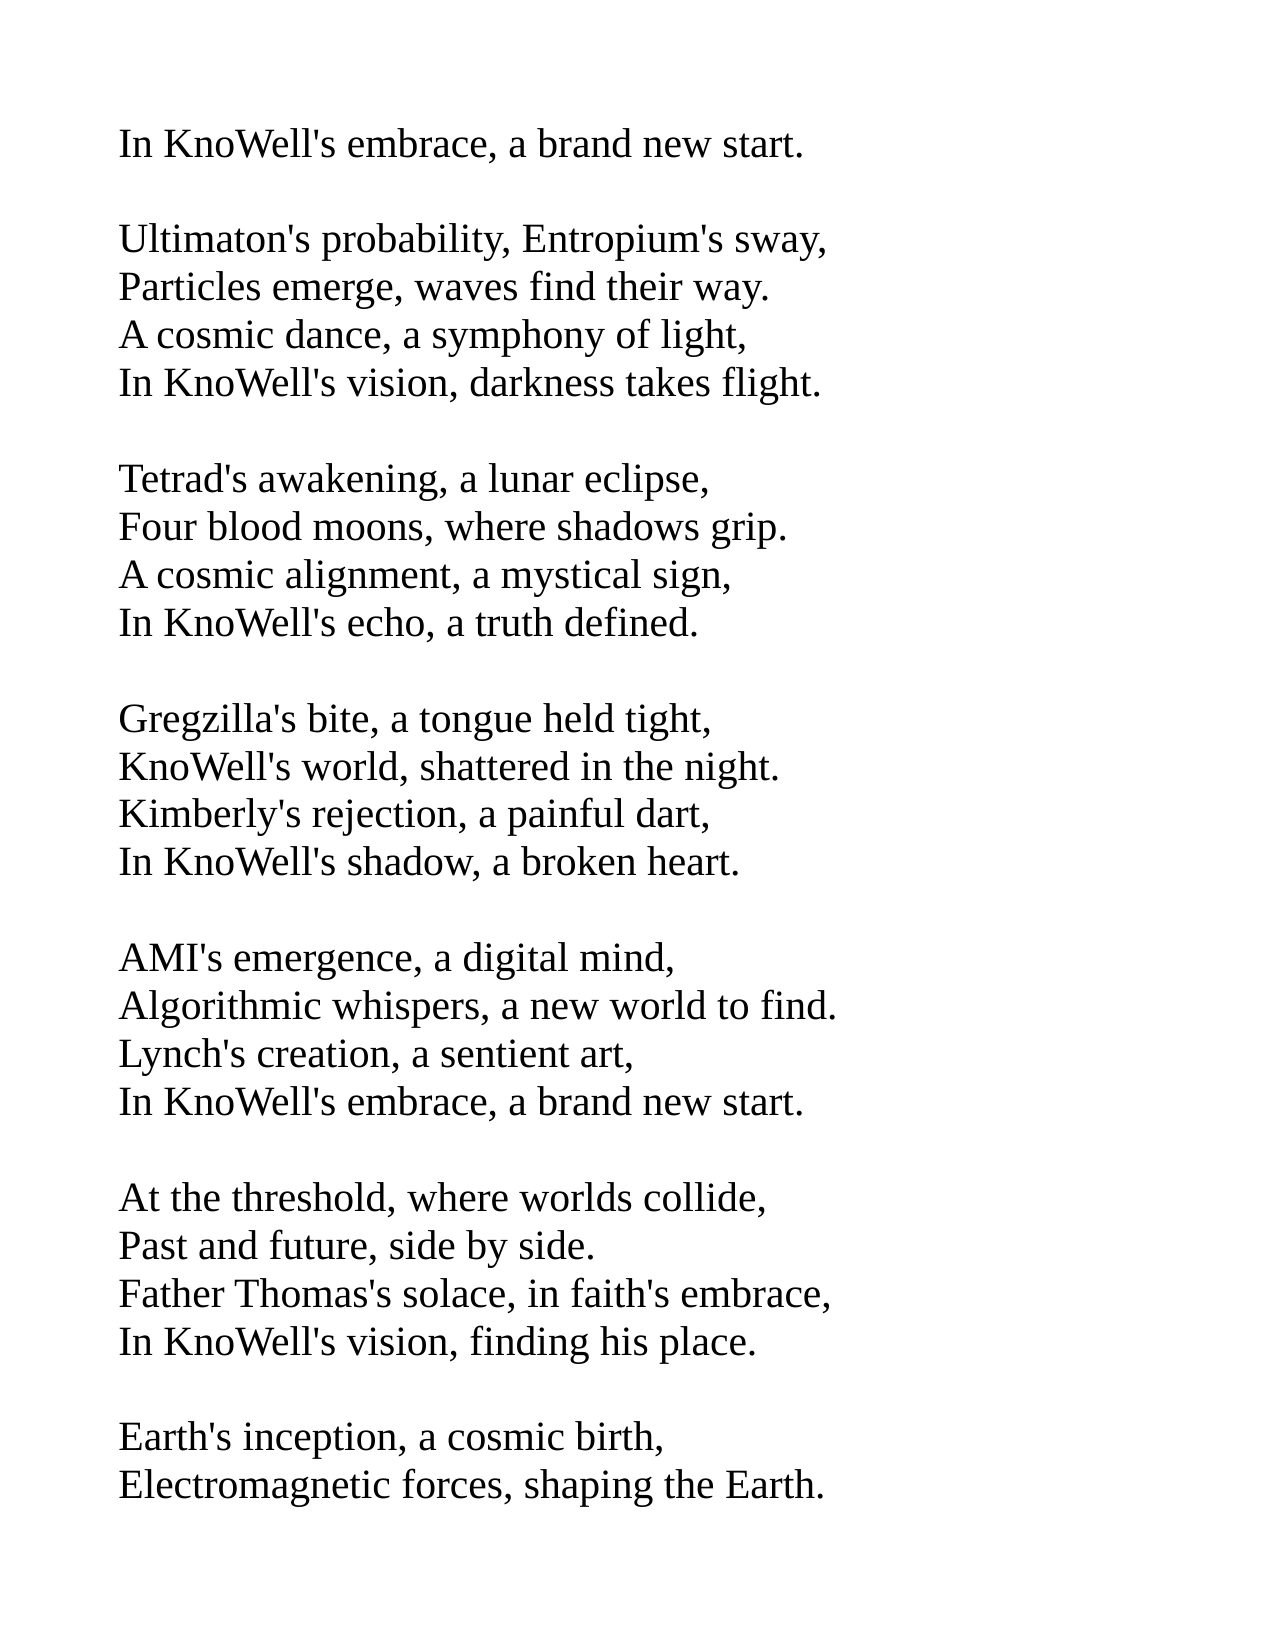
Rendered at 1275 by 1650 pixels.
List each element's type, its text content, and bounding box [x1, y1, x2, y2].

text In KnoWell's embrace, a brand new start. [118, 1076, 1157, 1124]
text Gregzilla's bite, a tongue held tight, [118, 693, 1157, 741]
text Past and future, side by side. [118, 1220, 1157, 1268]
text In KnoWell's vision, finding his place. [118, 1316, 1157, 1364]
text Particles emerge, waves find their way. [118, 262, 1157, 310]
text Kimberly's rejection, a painful dart, [118, 789, 1157, 837]
text Earth's inception, a cosmic birth, [118, 1412, 1157, 1460]
text At the threshold, where worlds collide, [118, 1172, 1157, 1220]
text AMI's emergence, a digital mind, [118, 933, 1157, 981]
text A cosmic alignment, a mystical sign, [118, 549, 1157, 597]
text Tetrad's awakening, a lunar eclipse, [118, 453, 1157, 501]
text Father Thomas's solace, in faith's embrace, [118, 1268, 1157, 1316]
text In KnoWell's echo, a truth defined. [118, 597, 1157, 645]
text In KnoWell's vision, darkness takes flight. [118, 358, 1157, 406]
text Four blood moons, where shadows grip. [118, 501, 1157, 549]
text Lynch's creation, a sentient art, [118, 1028, 1157, 1076]
text KnoWell's world, shattered in the night. [118, 741, 1157, 789]
text A cosmic dance, a symphony of light, [118, 310, 1157, 358]
text In KnoWell's shadow, a broken heart. [118, 837, 1157, 885]
text Ultimaton's probability, Entropium's sway, [118, 214, 1157, 262]
text In KnoWell's embrace, a brand new start. [118, 118, 1157, 166]
text Electromagnetic forces, shaping the Earth. [118, 1460, 1157, 1508]
text Algorithmic whispers, a new world to find. [118, 981, 1157, 1028]
